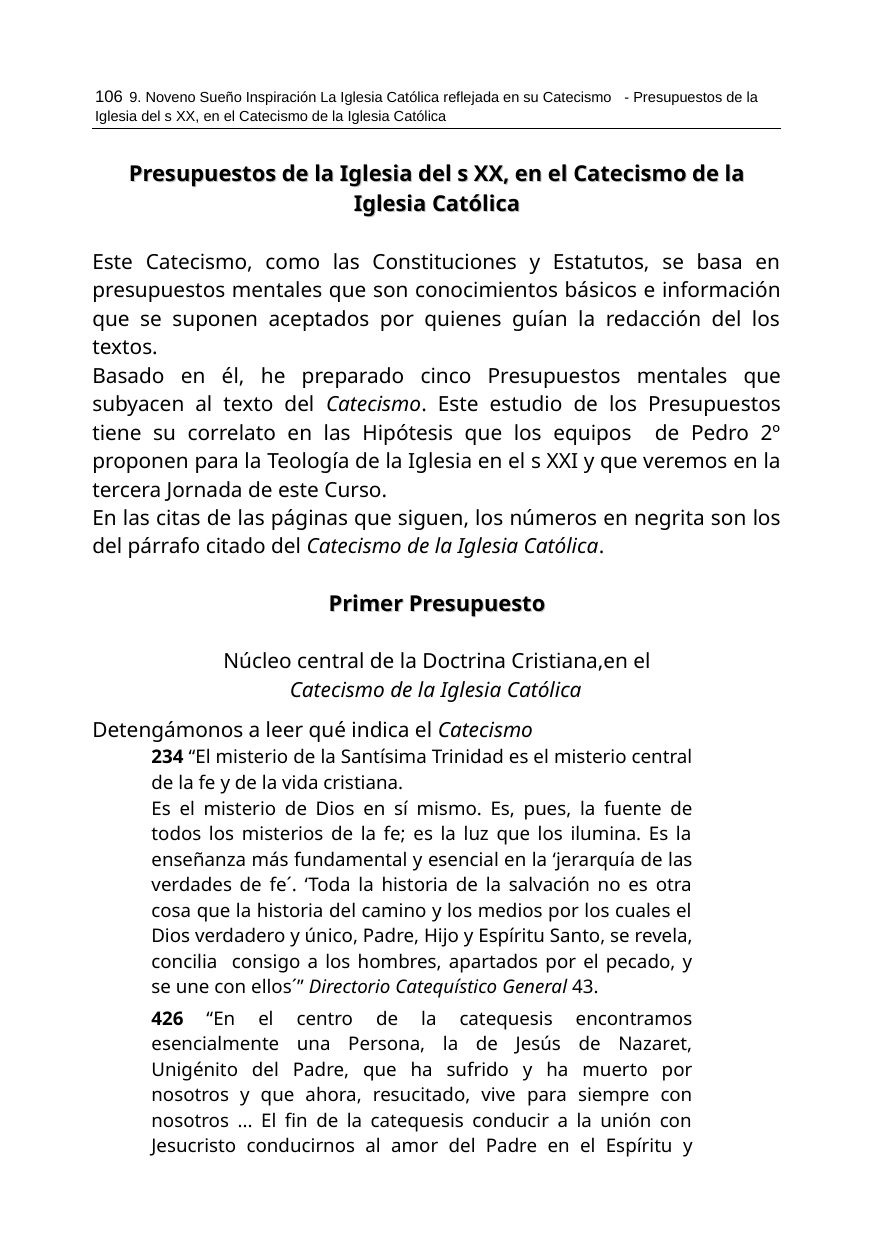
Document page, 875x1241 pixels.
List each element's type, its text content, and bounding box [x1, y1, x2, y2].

subtitle Primer Presupuesto [92, 588, 781, 618]
text Este Catecismo, como las Constituciones y Estatutos, se basa en presupuestos mentales que son conocimientos básicos e información que se suponen aceptados por quienes guían la redacción del los textos. [92, 247, 781, 361]
text En las citas de las páginas que siguen, los números en negrita son los del párrafo citado del Catecismo de la Iglesia Católica. [92, 503, 781, 560]
subtitle Presupuestos de la Iglesia del s XX, en el Catecismo de la Iglesia Católica [92, 158, 781, 217]
text 234 “El misterio de la Santísima Trinidad es el misterio central de la fe y de la vida cristiana. Es el misterio de Dios en sí mismo. Es, pues, la fuente de todos los misterios de la fe; es la luz que los ilumina. Es la enseñanza más fundamental y esencial en la ‘jerarquía de las verdades de fe´. ‘Toda la historia de la salvación no es otra cosa que la historia del camino y los medios por los cuales el Dios verdadero y único, Padre, Hijo y Espíritu Santo, se revela, concilia consigo a los hombres, apartados por el pecado, y se une con ellos´” Directorio Catequístico General 43. [151, 744, 693, 999]
text Basado en él, he preparado cinco Presupuestos mentales que subyacen al texto del Catecismo. Este estudio de los Presupuestos tiene su correlato en las Hipótesis que los equipos de Pedro 2º proponen para la Teología de la Iglesia en el s XXI y que veremos en la tercera Jornada de este Curso. [92, 361, 781, 503]
text Detengámonos a leer qué indica el Catecismo [92, 715, 781, 744]
subtitle Núcleo central de la Doctrina Cristiana,en el Catecismo de la Iglesia Católica [181, 618, 693, 703]
text 426 “En el centro de la catequesis encontramos esencialmente una Persona, la de Jesús de Nazaret, Unigénito del Padre, que ha sufrido y ha muerto por nosotros y que ahora, resucitado, vive para siempre con nosotros ... El fin de la catequesis conducir a la unión con Jesucristo conducirnos al amor del Padre en el Espíritu y [151, 1005, 693, 1158]
